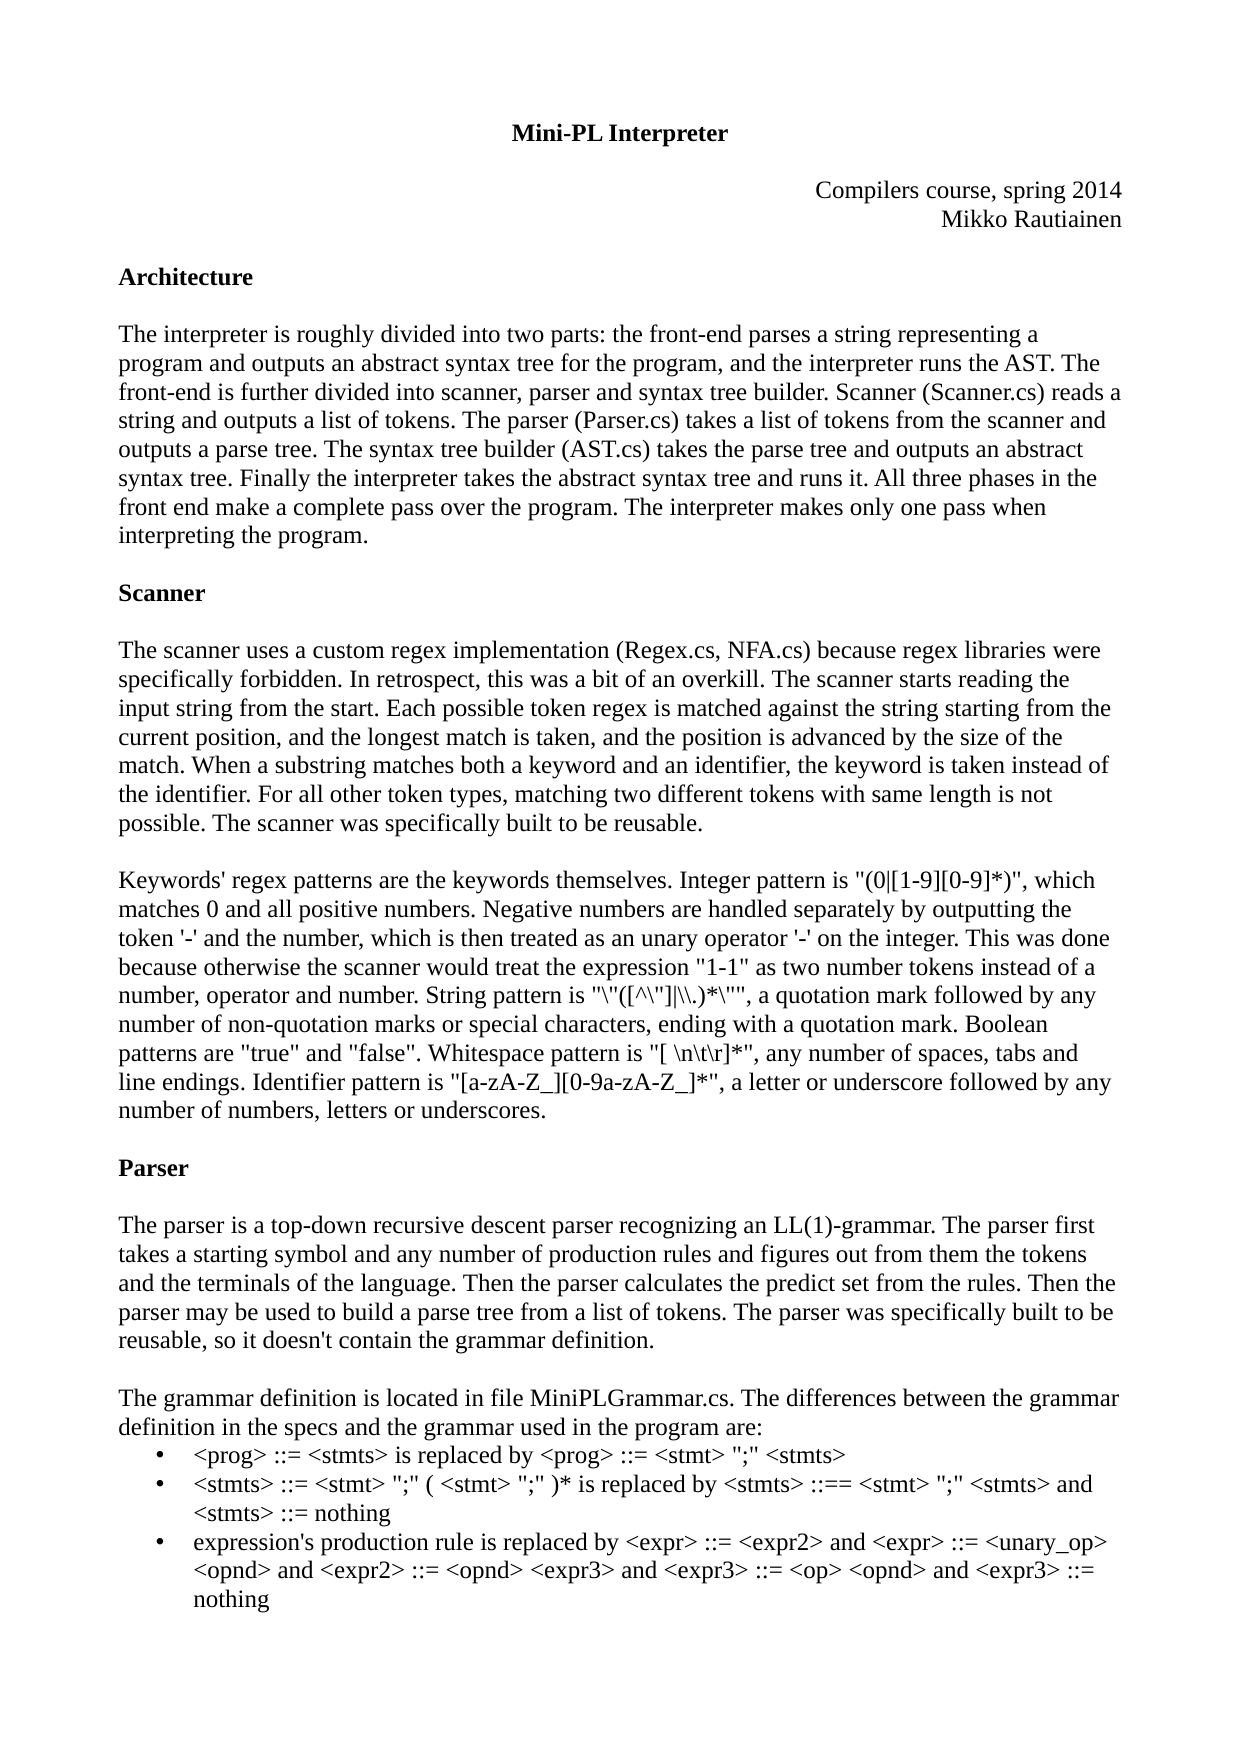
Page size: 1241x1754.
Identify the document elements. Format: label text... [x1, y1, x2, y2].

text The interpreter is roughly divided into two parts: the front-end parses a string representing a program and outputs an abstract syntax tree for the program, and the interpreter runs the AST. The front-end is further divided into scanner, parser and syntax tree builder. Scanner (Scanner.cs) reads a string and outputs a list of tokens. The parser (Parser.cs) takes a list of tokens from the scanner and outputs a parse tree. The syntax tree builder (AST.cs) takes the parse tree and outputs an abstract syntax tree. Finally the interpreter takes the abstract syntax tree and runs it. All three phases in the front end make a complete pass over the program. The interpreter makes only one pass when interpreting the program. [118, 319, 1122, 549]
list <stmts> ::= <stmt> ";" ( <stmt> ";" )* is replaced by <stmts> ::== <stmt> ";" <stmts> and <stmts> ::= nothing [156, 1469, 1122, 1527]
text Compilers course, spring 2014 [118, 176, 1122, 204]
text The scanner uses a custom regex implementation (Regex.cs, NFA.cs) because regex libraries were specifically forbidden. In retrospect, this was a bit of an overkill. The scanner starts reading the input string from the start. Each possible token regex is matched against the string starting from the current position, and the longest match is taken, and the position is advanced by the size of the match. When a substring matches both a keyword and an identifier, the keyword is taken instead of the identifier. For all other token types, matching two different tokens with same length is not possible. The scanner was specifically built to be reusable. [118, 636, 1122, 837]
list expression's production rule is replaced by <expr> ::= <expr2> and <expr> ::= <unary_op> <opnd> and <expr2> ::= <opnd> <expr3> and <expr3> ::= <op> <opnd> and <expr3> ::= nothing [156, 1527, 1122, 1613]
list <prog> ::= <stmts> is replaced by <prog> ::= <stmt> ";" <stmts> [156, 1441, 1122, 1469]
text Parser [118, 1153, 1122, 1182]
text Keywords' regex patterns are the keywords themselves. Integer pattern is "(0|[1-9][0-9]*)", which matches 0 and all positive numbers. Negative numbers are handled separately by outputting the token '-' and the number, which is then treated as an unary operator '-' on the integer. This was done because otherwise the scanner would treat the expression "1-1" as two number tokens instead of a number, operator and number. String pattern is "\"([^\"]|\\.)*\"", a quotation mark followed by any number of non-quotation marks or special characters, ending with a quotation mark. Boolean patterns are "true" and "false". Whitespace pattern is "[ \n\t\r]*", any number of spaces, tabs and line endings. Identifier pattern is "[a-zA-Z_][0-9a-zA-Z_]*", a letter or underscore followed by any number of numbers, letters or underscores. [118, 866, 1122, 1124]
text Architecture [118, 262, 1122, 291]
text Mini-PL Interpreter [118, 118, 1122, 147]
text Mikko Rautiainen [118, 204, 1122, 233]
text The parser is a top-down recursive descent parser recognizing an LL(1)-grammar. The parser first takes a starting symbol and any number of production rules and figures out from them the tokens and the terminals of the language. Then the parser calculates the predict set from the rules. Then the parser may be used to build a parse tree from a list of tokens. The parser was specifically built to be reusable, so it doesn't contain the grammar definition. [118, 1211, 1122, 1354]
text Scanner [118, 578, 1122, 607]
text The grammar definition is located in file MiniPLGrammar.cs. The differences between the grammar definition in the specs and the grammar used in the program are: [118, 1383, 1122, 1441]
